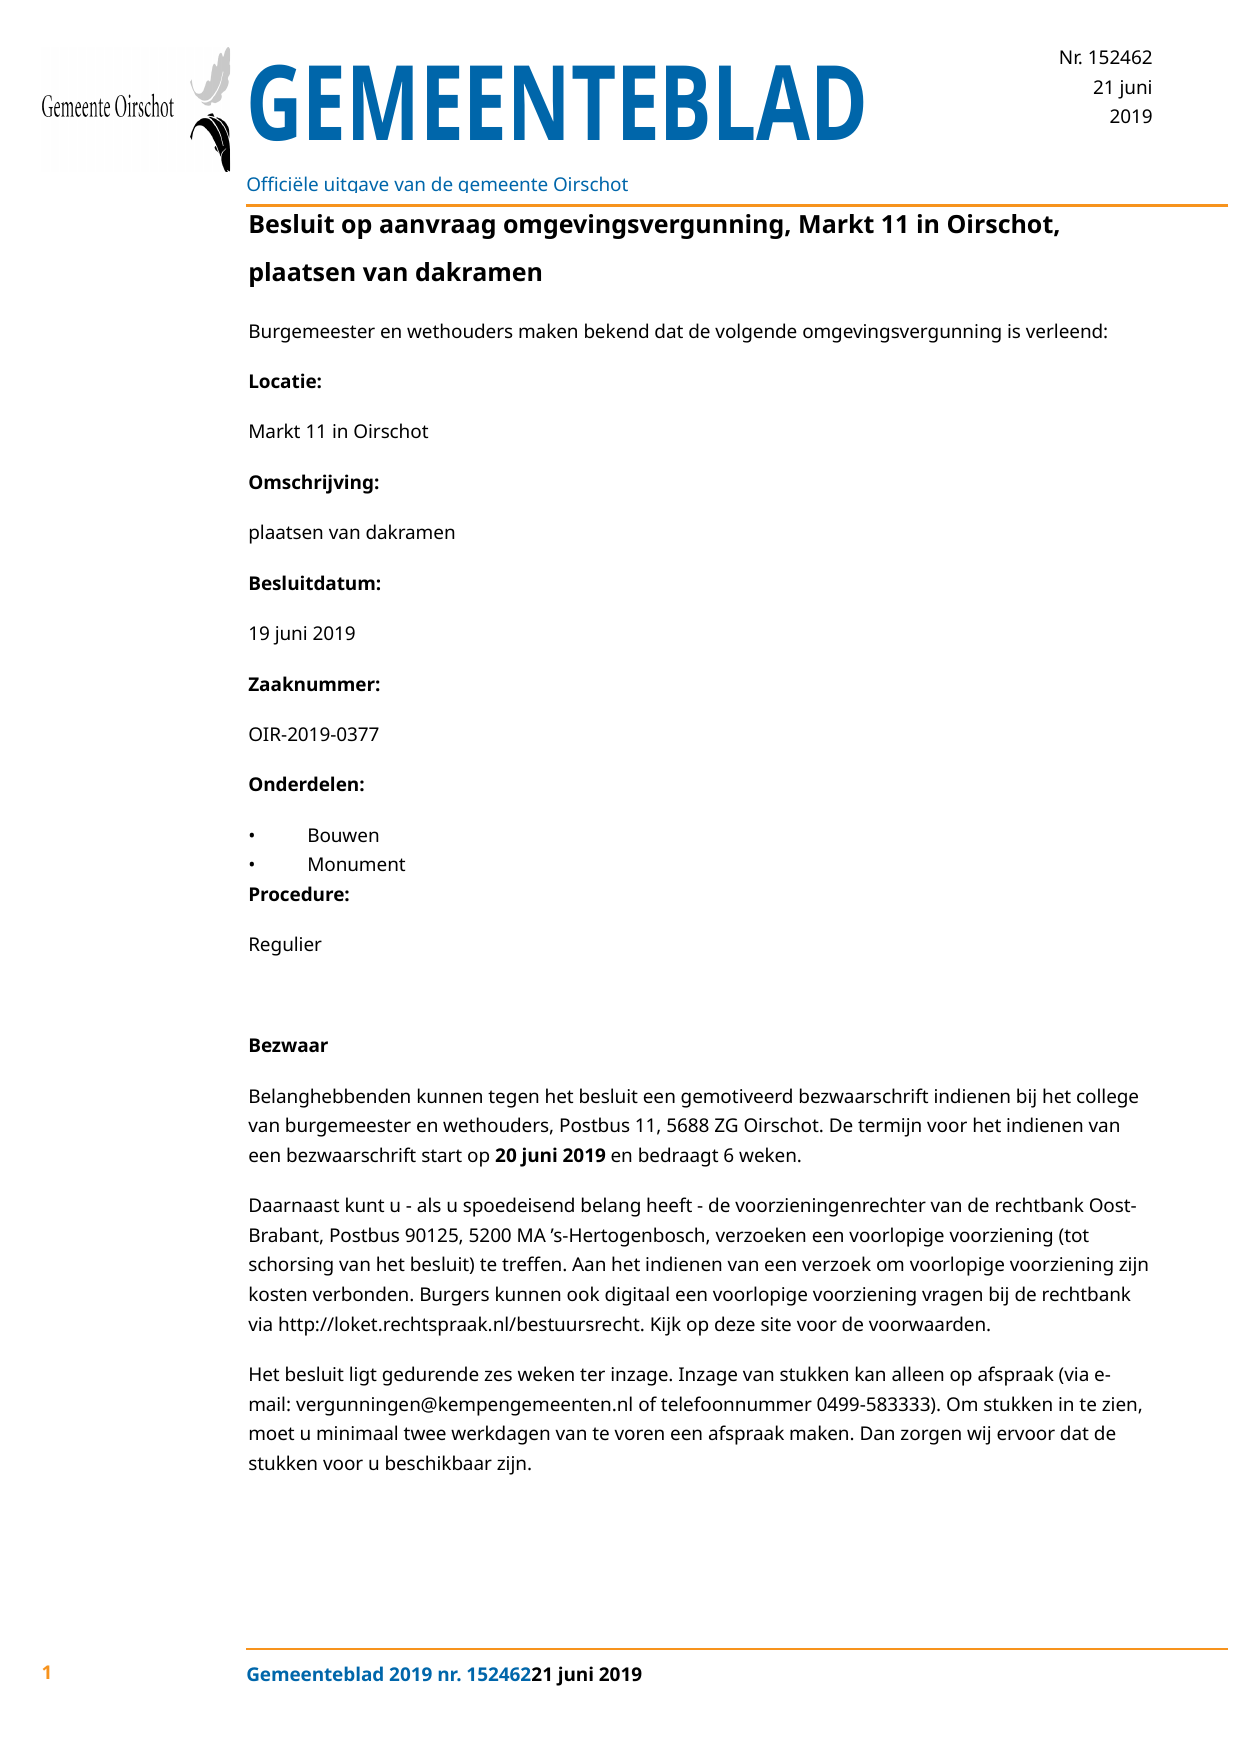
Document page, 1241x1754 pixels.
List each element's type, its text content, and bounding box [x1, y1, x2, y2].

text Het besluit ligt gedurende zes weken ter inzage. Inzage van stukken kan alleen op afspraak (via e-mail: vergunningen@kempengemeenten.nl of telefoonnummer 0499-583333). Om stukken in te zien, moet u minimaal twee werkdagen van te voren een afspraak maken. Dan zorgen wij ervoor dat de stukken voor u beschikbaar zijn. [248, 1361, 1152, 1476]
text 19 juni 2019 [248, 620, 1152, 646]
text Daarnaast kunt u - als u spoedeisend belang heeft - de voorzieningenrechter van de rechtbank Oost-Brabant, Postbus 90125, 5200 MA ’s-Hertogenbosch, verzoeken een voorlopige voorziening (tot schorsing van het besluit) te treffen. Aan het indienen van een verzoek om voorlopige voorziening zijn kosten verbonden. Burgers kunnen ook digitaal een voorlopige voorziening vragen bij de rechtbank via http://loket.rechtspraak.nl/bestuursrecht. Kijk op deze site voor de voorwaarden. [248, 1192, 1152, 1337]
text Bezwaar [248, 1032, 1152, 1058]
text Zaaknummer: [248, 671, 1152, 697]
text OIR-2019-0377 [248, 721, 1152, 747]
text Burgemeester en wethouders maken bekend dat de volgende omgevingsvergunning is verleend: [248, 318, 1152, 344]
text Regulier [248, 932, 1152, 957]
text Besluitdatum: [248, 570, 1152, 596]
text plaatsen van dakramen [248, 519, 1152, 545]
list Monument [248, 852, 1152, 877]
text Belanghebbenden kunnen tegen het besluit een gemotiveerd bezwaarschrift indienen bij het college van burgemeester en wethouders, Postbus 11, 5688 ZG Oirschot. De termijn voor het indienen van een bezwaarschrift start op 20 juni 2019 en bedraagt 6 weken. [248, 1083, 1152, 1168]
text Locatie: [248, 368, 1152, 394]
text Procedure: [248, 881, 1152, 907]
text Markt 11 in Oirschot [248, 419, 1152, 444]
text Besluit op aanvraag omgevingsvergunning, Markt 11 in Oirschot, plaatsen van dakramen [248, 207, 1152, 288]
text Omschrijving: [248, 469, 1152, 495]
list Bouwen [248, 822, 1152, 848]
picture [41, 47, 231, 172]
text Onderdelen: [248, 772, 1152, 797]
